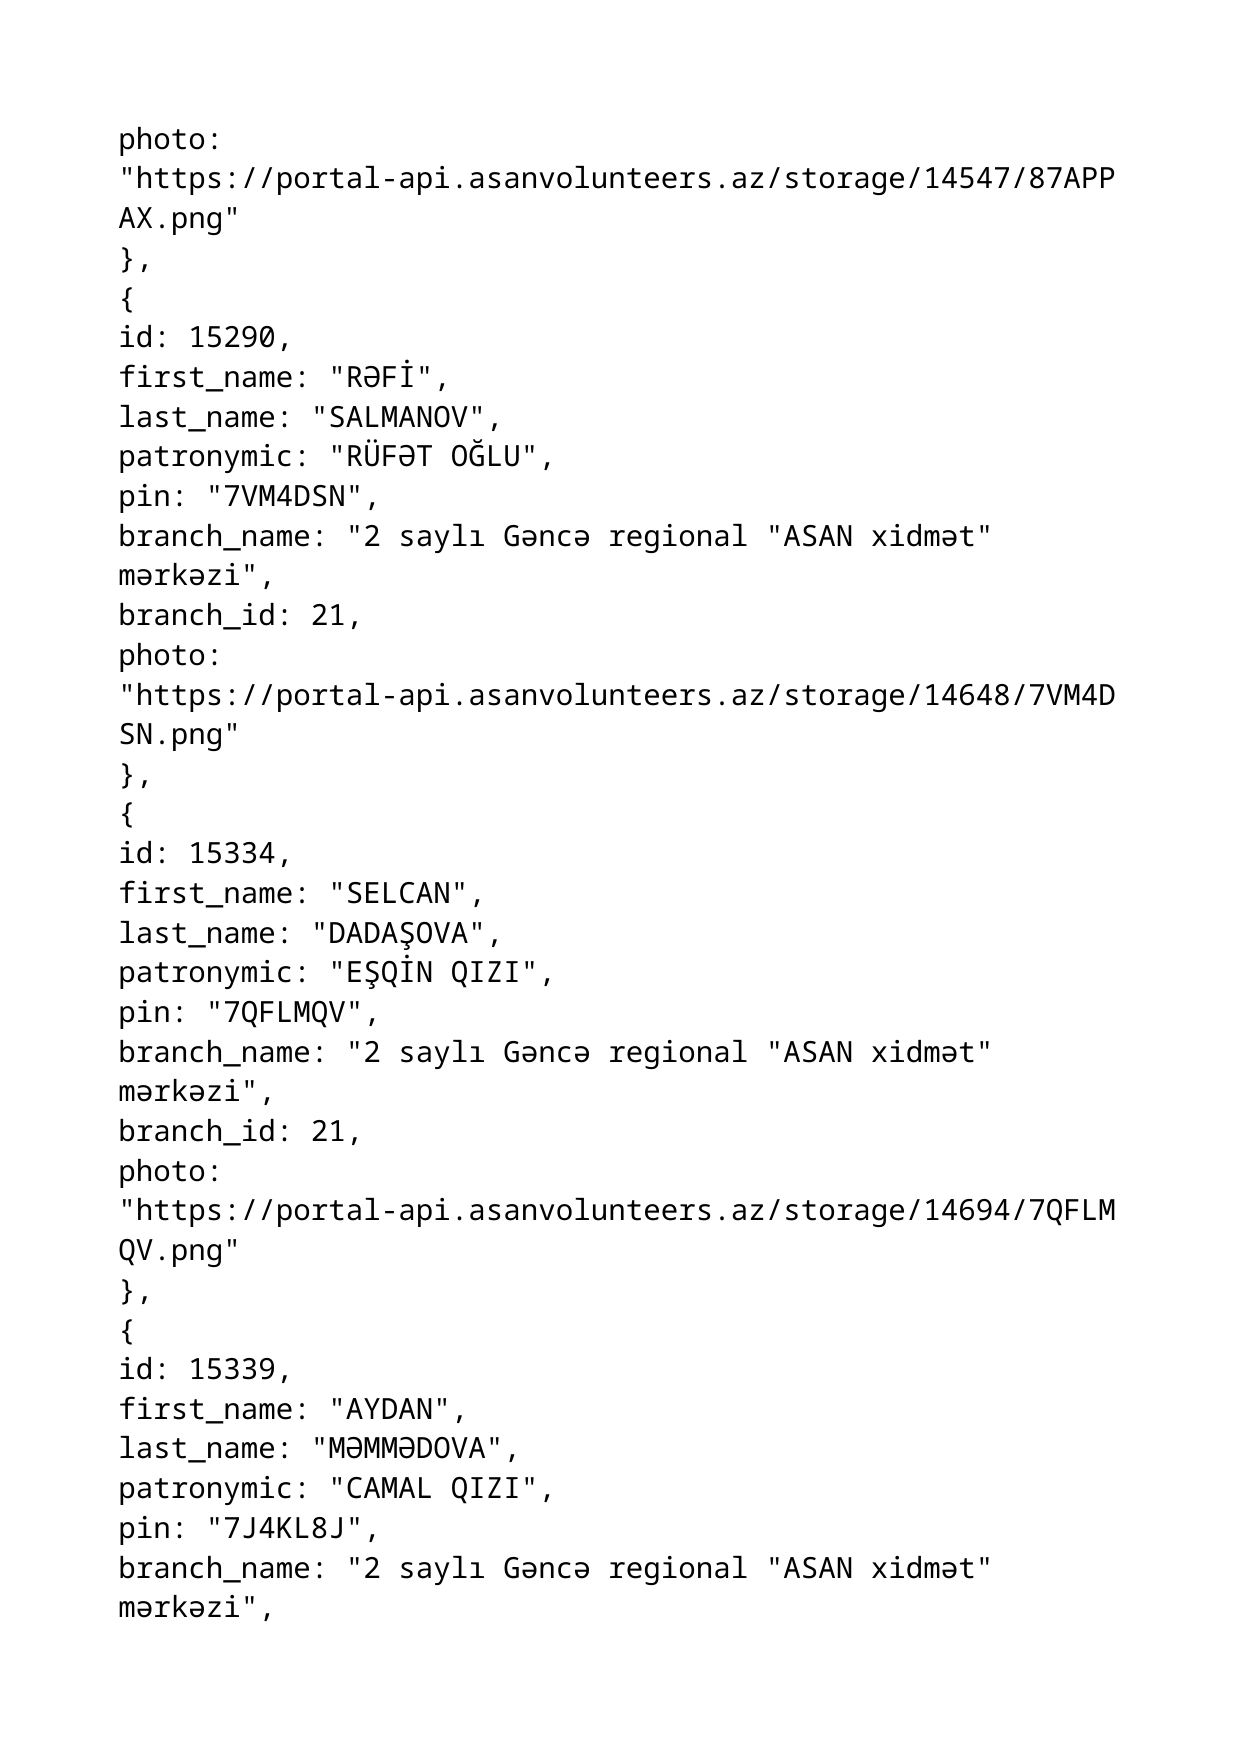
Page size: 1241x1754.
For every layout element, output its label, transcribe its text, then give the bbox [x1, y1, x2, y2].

text photo: "https://portal-api.asanvolunteers.az/storage/14547/87APPAX.png" [118, 118, 1122, 237]
text pin: "7QFLMQV", [118, 991, 1122, 1031]
text pin: "7J4KL8J", [118, 1507, 1122, 1547]
text }, [118, 237, 1122, 277]
text photo: "https://portal-api.asanvolunteers.az/storage/14694/7QFLMQV.png" [118, 1150, 1122, 1269]
text branch_id: 21, [118, 594, 1122, 634]
text id: 15339, [118, 1348, 1122, 1388]
text branch_id: 21, [118, 1110, 1122, 1150]
text patronymic: "CAMAL QIZI", [118, 1467, 1122, 1507]
text patronymic: "EŞQİN QIZI", [118, 952, 1122, 991]
text first_name: "AYDAN", [118, 1388, 1122, 1428]
text id: 15290, [118, 317, 1122, 356]
text branch_name: "2 saylı Gəncə regional "ASAN xidmət" mərkəzi", [118, 1031, 1122, 1110]
text last_name: "MƏMMƏDOVA", [118, 1428, 1122, 1467]
text photo: "https://portal-api.asanvolunteers.az/storage/14648/7VM4DSN.png" [118, 634, 1122, 753]
text }, [118, 753, 1122, 793]
text branch_name: "2 saylı Gəncə regional "ASAN xidmət" mərkəzi", [118, 1547, 1122, 1626]
text }, [118, 1269, 1122, 1309]
text pin: "7VM4DSN", [118, 475, 1122, 515]
text { [118, 1309, 1122, 1348]
text last_name: "DADAŞOVA", [118, 912, 1122, 952]
text id: 15334, [118, 832, 1122, 872]
text last_name: "SALMANOV", [118, 396, 1122, 436]
text branch_name: "2 saylı Gəncə regional "ASAN xidmət" mərkəzi", [118, 515, 1122, 594]
text first_name: "RƏFİ", [118, 356, 1122, 396]
text { [118, 277, 1122, 317]
text patronymic: "RÜFƏT OĞLU", [118, 436, 1122, 475]
text first_name: "SELCAN", [118, 872, 1122, 912]
text { [118, 793, 1122, 832]
